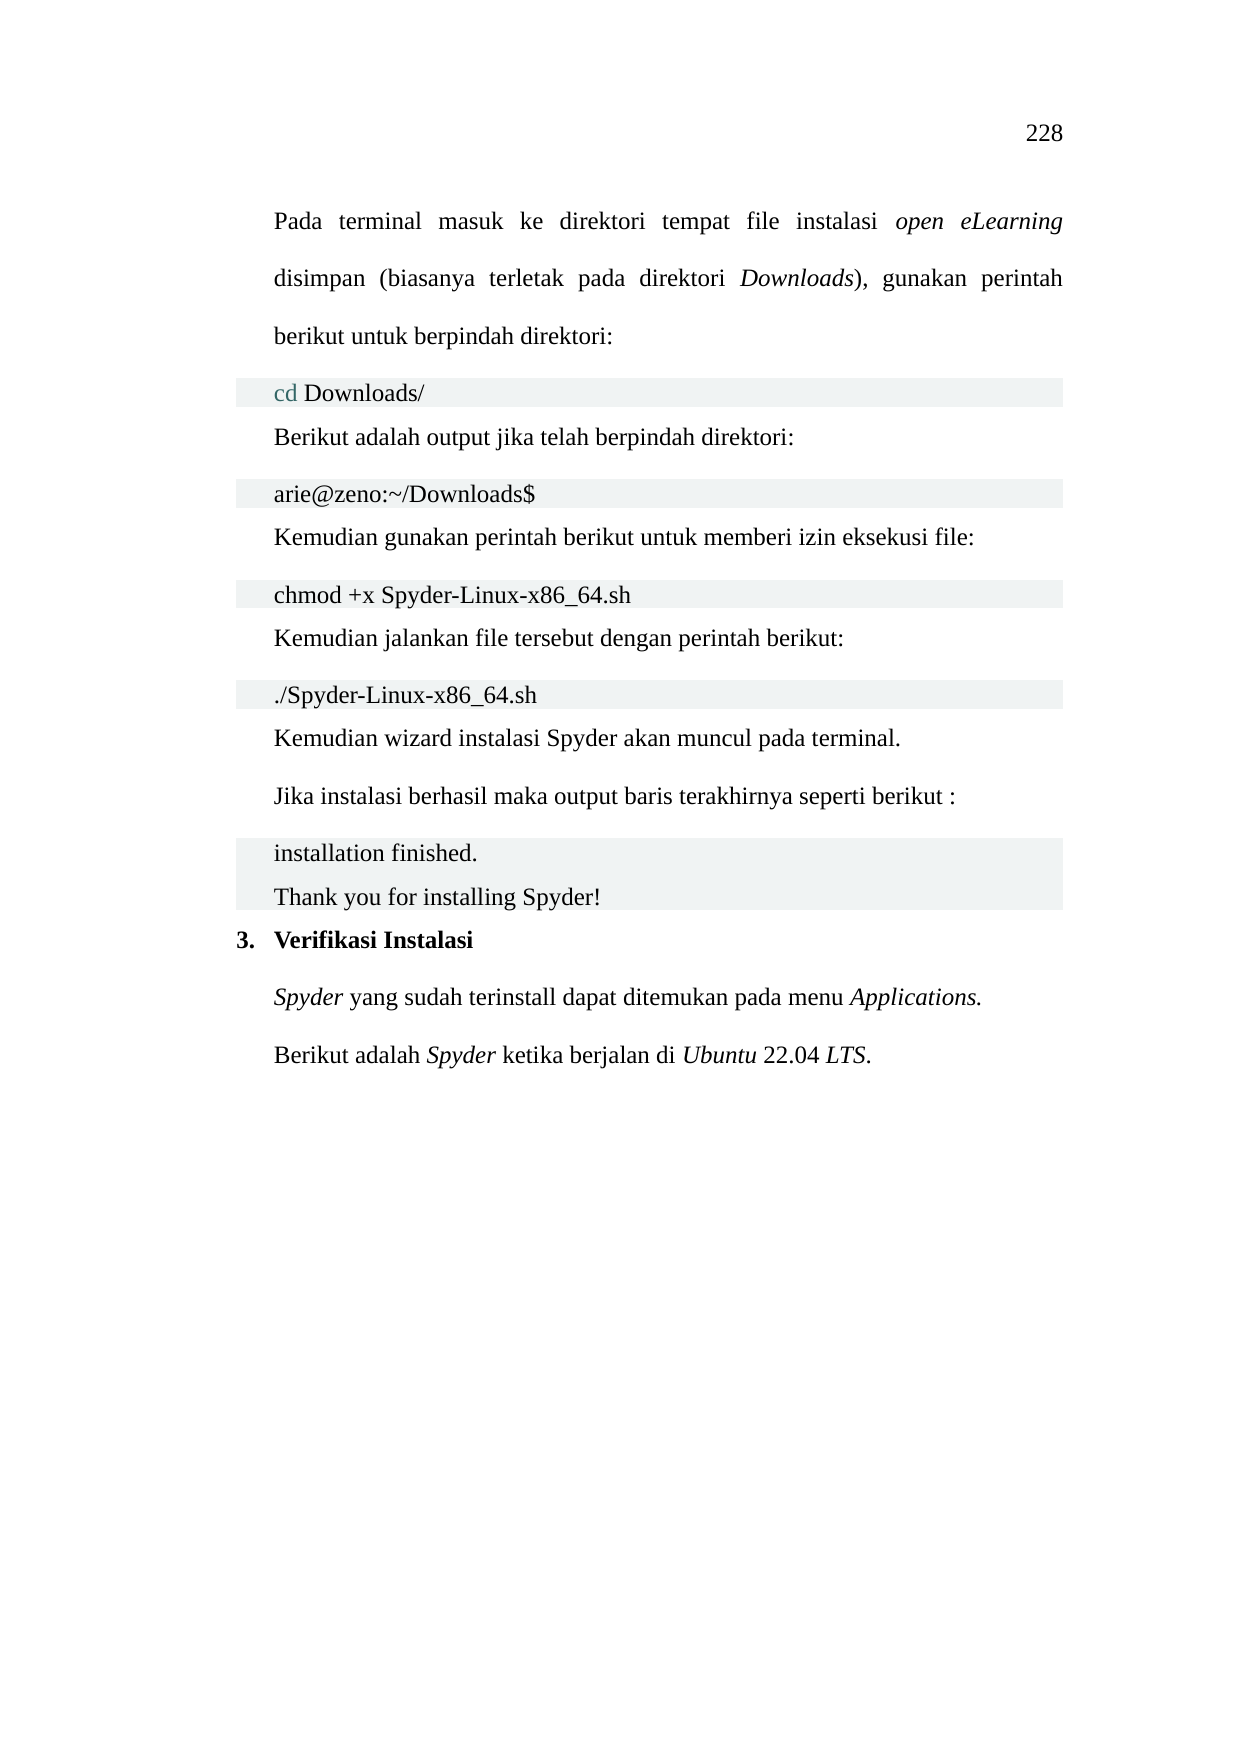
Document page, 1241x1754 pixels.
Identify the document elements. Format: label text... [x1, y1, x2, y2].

list Kemudian gunakan perintah berikut untuk memberi izin eksekusi file: [236, 522, 1063, 551]
list Kemudian wizard instalasi Spyder akan muncul pada terminal. [236, 723, 1063, 752]
list arie@zeno:~/Downloads$ [236, 479, 1063, 508]
list Berikut adalah output jika telah berpindah direktori: [236, 422, 1063, 450]
list cd Downloads/ [236, 378, 1063, 407]
list Pada terminal masuk ke direktori tempat file instalasi open eLearning disimpan (biasanya terletak pada direktori Downloads), gunakan perintah berikut untuk berpindah direktori: [236, 206, 1063, 350]
list Berikut adalah Spyder ketika berjalan di Ubuntu 22.04 LTS. [236, 1040, 1063, 1068]
list Thank you for installing Spyder! [236, 882, 1063, 910]
list chmod +x Spyder-Linux-x86_64.sh [236, 580, 1063, 608]
list Jika instalasi berhasil maka output baris terakhirnya seperti berikut : [236, 781, 1063, 810]
list Kemudian jalankan file tersebut dengan perintah berikut: [236, 623, 1063, 652]
list Spyder yang sudah terinstall dapat ditemukan pada menu Applications. [236, 982, 1063, 1011]
list installation finished. [236, 838, 1063, 867]
list Verifikasi Instalasi [236, 925, 1063, 953]
list ./Spyder-Linux-x86_64.sh [236, 680, 1063, 709]
